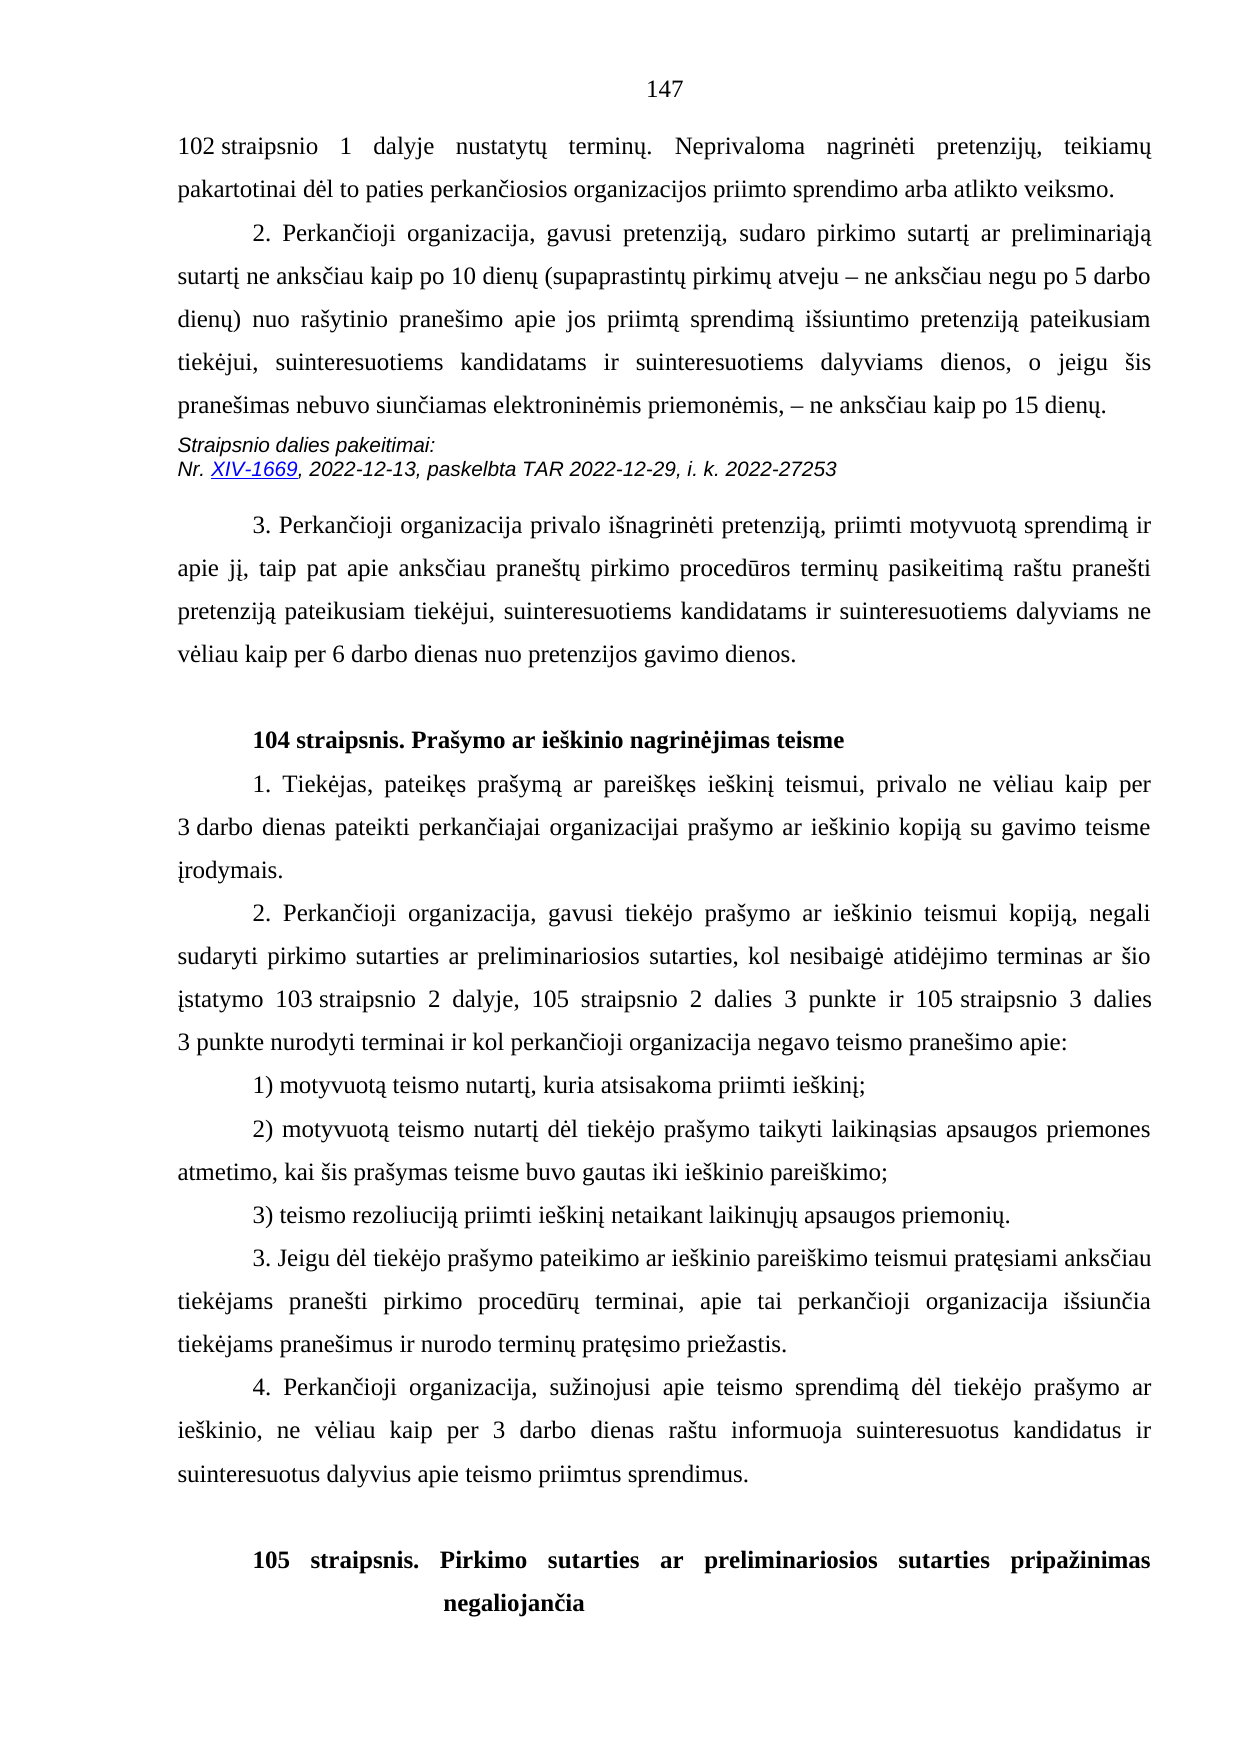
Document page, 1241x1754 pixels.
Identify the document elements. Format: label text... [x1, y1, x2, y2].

text 105 straipsnis. Pirkimo sutarties ar preliminariosios sutarties pripažinimas negaliojančia [252, 1545, 1152, 1617]
text 4. Perkančioji organizacija, sužinojusi apie teismo sprendimą dėl tiekėjo prašymo ar ieškinio, ne vėliau kaip per 3 darbo dienas raštu informuoja suinteresuotus kandidatus ir suinteresuotus dalyvius apie teismo priimtus sprendimus. [177, 1372, 1152, 1487]
text 1. Tiekėjas, pateikęs prašymą ar pareiškęs ieškinį teismui, privalo ne vėliau kaip per 3 darbo dienas pateikti perkančiajai organizacijai prašymo ar ieškinio kopiją su gavimo teisme įrodymais. [177, 769, 1152, 884]
text 2. Perkančioji organizacija, gavusi tiekėjo prašymo ar ieškinio teismui kopiją, negali sudaryti pirkimo sutarties ar preliminariosios sutarties, kol nesibaigė atidėjimo terminas ar šio įstatymo 103 straipsnio 2 dalyje, 105 straipsnio 2 dalies 3 punkte ir 105 straipsnio 3 dalies 3 punkte nurodyti terminai ir kol perkančioji organizacija negavo teismo pranešimo apie: [177, 898, 1152, 1056]
text 2. Perkančioji organizacija, gavusi pretenziją, sudaro pirkimo sutartį ar preliminariąją sutartį ne anksčiau kaip po 10 dienų (supaprastintų pirkimų atveju – ne anksčiau negu po 5 darbo dienų) nuo rašytinio pranešimo apie jos priimtą sprendimą išsiuntimo pretenziją pateikusiam tiekėjui, suinteresuotiems kandidatams ir suinteresuotiems dalyviams dienos, o jeigu šis pranešimas nebuvo siunčiamas elektroninėmis priemonėmis, – ne anksčiau kaip po 15 dienų. [177, 218, 1152, 419]
text 3. Perkančioji organizacija privalo išnagrinėti pretenziją, priimti motyvuotą sprendimą ir apie jį, taip pat apie anksčiau praneštų pirkimo procedūros terminų pasikeitimą raštu pranešti pretenziją pateikusiam tiekėjui, suinteresuotiems kandidatams ir suinteresuotiems dalyviams ne vėliau kaip per 6 darbo dienas nuo pretenzijos gavimo dienos. [177, 510, 1152, 668]
text 102 straipsnio 1 dalyje nustatytų terminų. Neprivaloma nagrinėti pretenzijų, teikiamų pakartotinai dėl to paties perkančiosios organizacijos priimto sprendimo arba atlikto veiksmo. [177, 131, 1152, 203]
text 2) motyvuotą teismo nutartį dėl tiekėjo prašymo taikyti laikinąsias apsaugos priemones atmetimo, kai šis prašymas teisme buvo gautas iki ieškinio pareiškimo; [177, 1114, 1152, 1186]
text 3) teismo rezoliuciją priimti ieškinį netaikant laikinųjų apsaugos priemonių. [177, 1200, 1152, 1229]
text 1) motyvuotą teismo nutartį, kuria atsisakoma priimti ieškinį; [177, 1071, 1152, 1099]
text 3. Jeigu dėl tiekėjo prašymo pateikimo ar ieškinio pareiškimo teismui pratęsiami anksčiau tiekėjams pranešti pirkimo procedūrų terminai, apie tai perkančioji organizacija išsiunčia tiekėjams pranešimus ir nurodo terminų pratęsimo priežastis. [177, 1243, 1152, 1358]
text Nr. XIV-1669, 2022-12-13, paskelbta TAR 2022-12-29, i. k. 2022-27253 [177, 457, 1152, 481]
text Straipsnio dalies pakeitimai: [177, 433, 1152, 457]
text 104 straipsnis. Prašymo ar ieškinio nagrinėjimas teisme [177, 726, 1152, 754]
